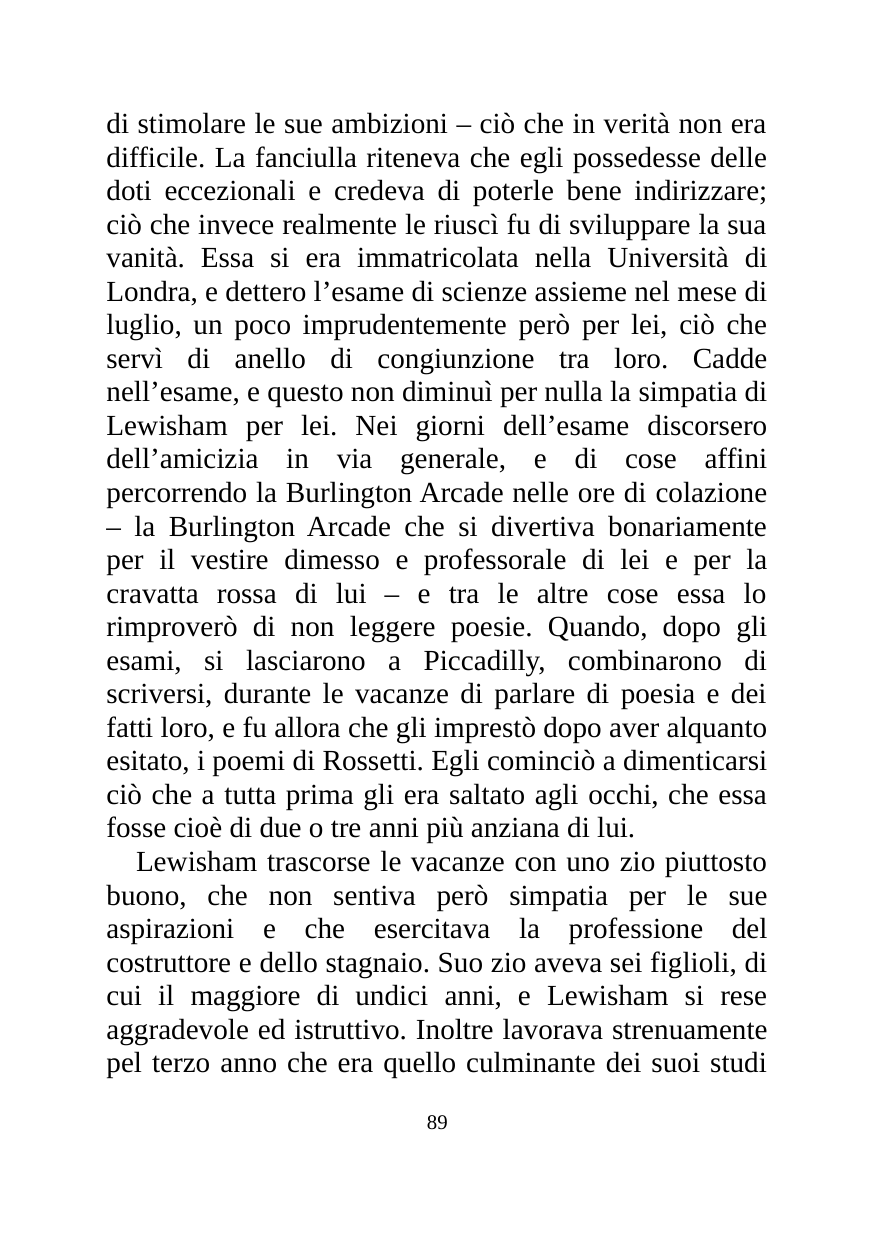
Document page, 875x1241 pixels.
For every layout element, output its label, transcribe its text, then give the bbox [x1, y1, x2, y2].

text di stimolare le sue ambizioni – ciò che in verità non era difficile. La fanciulla riteneva che egli possedesse delle doti eccezionali e credeva di poterle bene indirizzare; ciò che invece realmente le riuscì fu di sviluppare la sua vanità. Essa si era immatricolata nella Università di Londra, e dettero l’esame di scienze assieme nel mese di luglio, un poco imprudentemente però per lei, ciò che servì di anello di congiunzione tra loro. Cadde nell’esame, e questo non diminuì per nulla la simpatia di Lewisham per lei. Nei giorni dell’esame discorsero dell’amicizia in via generale, e di cose affini percorrendo la Burlington Arcade nelle ore di colazione – la Burlington Arcade che si divertiva bonariamente per il vestire dimesso e professorale di lei e per la cravatta rossa di lui – e tra le altre cose essa lo rimproverò di non leggere poesie. Quando, dopo gli esami, si lasciarono a Piccadilly, combinarono di scriversi, durante le vacanze di parlare di poesia e dei fatti loro, e fu allora che gli imprestò dopo aver alquanto esitato, i poemi di Rossetti. Egli cominciò a dimenticarsi ciò che a tutta prima gli era saltato agli occhi, che essa fosse cioè di due o tre anni più anziana di lui. [106, 106, 768, 844]
text Lewisham trascorse le vacanze con uno zio piuttosto buono, che non sentiva però simpatia per le sue aspirazioni e che esercitava la professione del costruttore e dello stagnaio. Suo zio aveva sei figlioli, di cui il maggiore di undici anni, e Lewisham si rese aggradevole ed istruttivo. Inoltre lavorava strenuamente pel terzo anno che era quello culminante dei suoi studi [106, 844, 768, 1079]
